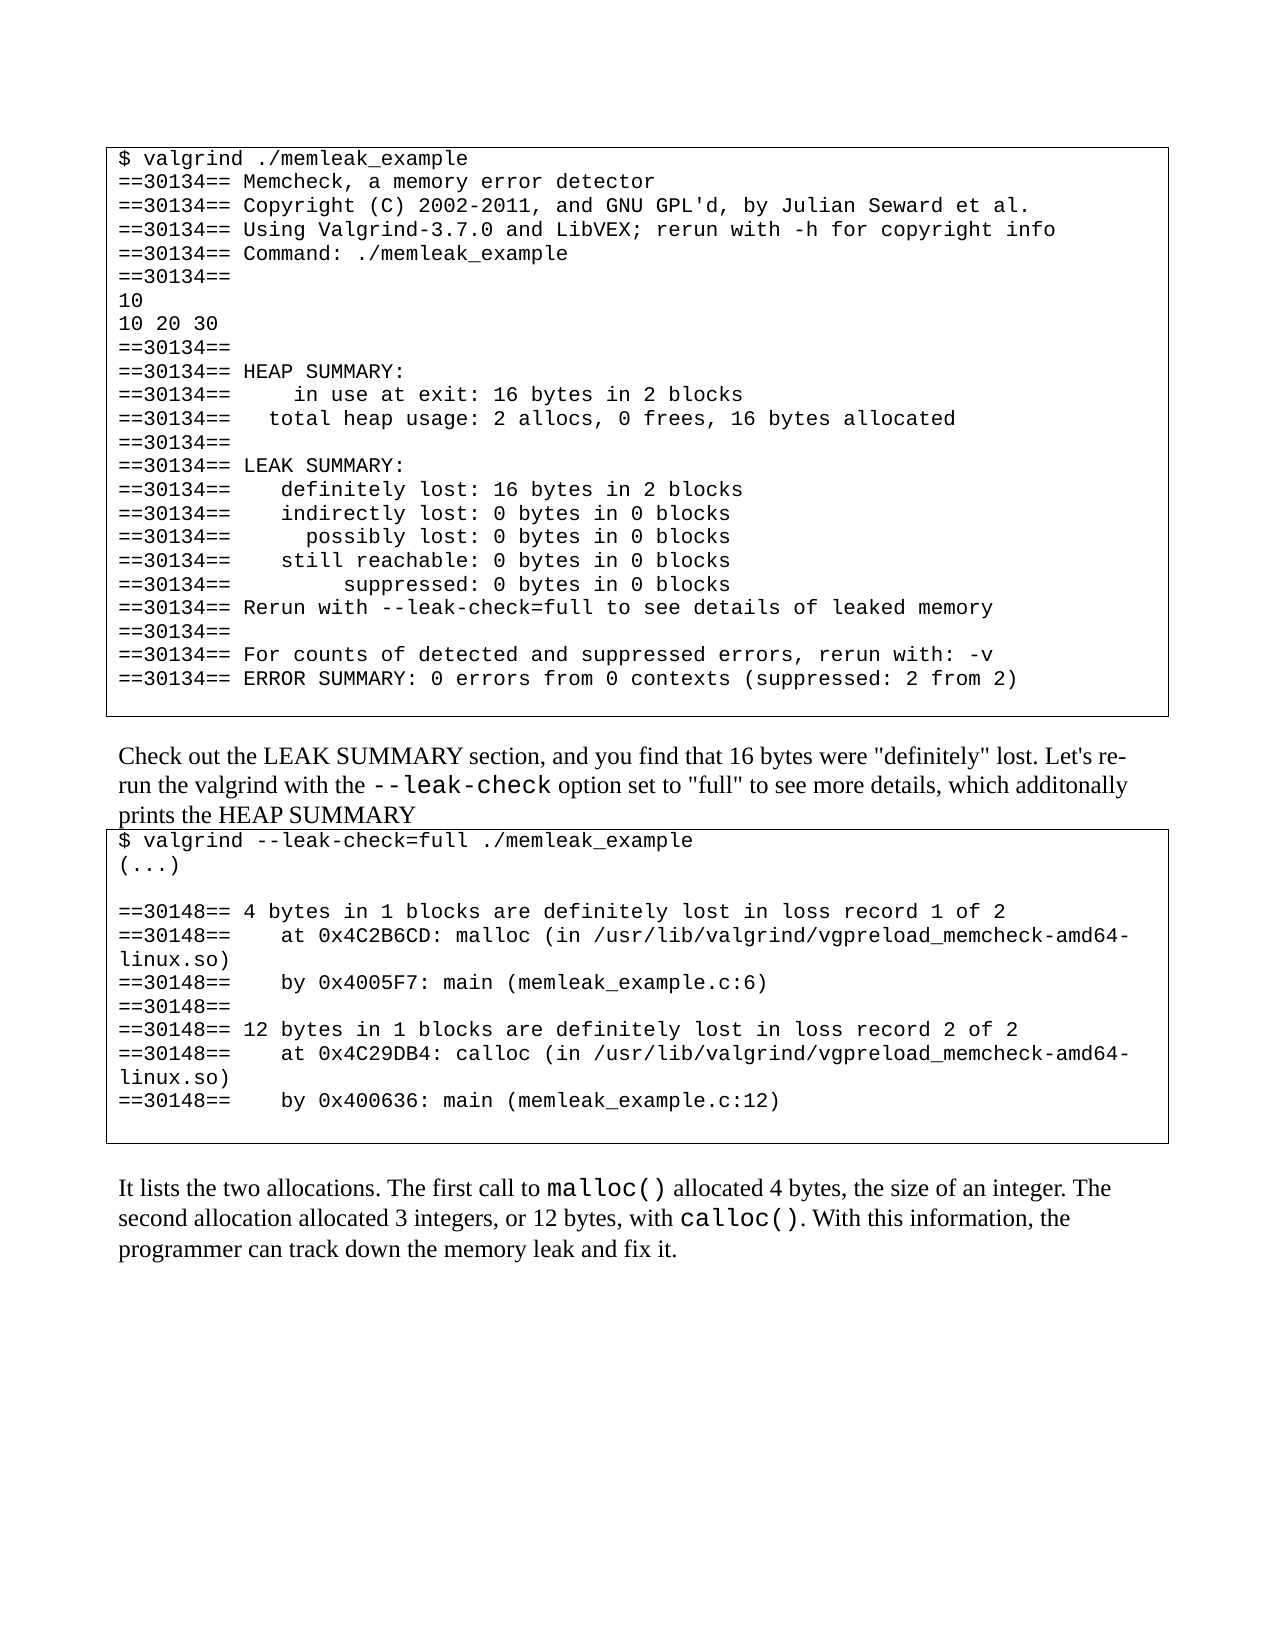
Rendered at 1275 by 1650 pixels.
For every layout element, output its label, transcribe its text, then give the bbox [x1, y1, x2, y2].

table_header $ valgrind --leak-check=full ./memleak_example (...) ==30148== 4 bytes in 1 blocks are definitely lost in loss record 1 of 2 ==30148== at 0x4C2B6CD: malloc (in /usr/lib/valgrind/vgpreload_memcheck-amd64-linux.so) ==30148== by 0x4005F7: main (memleak_example.c:6) ==30148== ==30148== 12 bytes in 1 blocks are definitely lost in loss record 2 of 2 ==30148== at 0x4C29DB4: calloc (in /usr/lib/valgrind/vgpreload_memcheck-amd64-linux.so) ==30148== by 0x400636: main (memleak_example.c:12) [107, 830, 1168, 1143]
text It lists the two allocations. The first call to malloc() allocated 4 bytes, the size of an integer. The second allocation allocated 3 integers, or 12 bytes, with calloc(). With this information, the programmer can track down the memory leak and fix it. [118, 1173, 1157, 1263]
text Check out the LEAK SUMMARY section, and you find that 16 bytes were "definitely" lost. Let's re-run the valgrind with the --leak-check option set to "full" to see more details, which additonally prints the HEAP SUMMARY [118, 741, 1157, 829]
table_header $ valgrind ./memleak_example ==30134== Memcheck, a memory error detector ==30134== Copyright (C) 2002-2011, and GNU GPL'd, by Julian Seward et al. ==30134== Using Valgrind-3.7.0 and LibVEX; rerun with -h for copyright info ==30134== Command: ./memleak_example ==30134== 10 10 20 30 ==30134== ==30134== HEAP SUMMARY: ==30134== in use at exit: 16 bytes in 2 blocks ==30134== total heap usage: 2 allocs, 0 frees, 16 bytes allocated ==30134== ==30134== LEAK SUMMARY: ==30134== definitely lost: 16 bytes in 2 blocks ==30134== indirectly lost: 0 bytes in 0 blocks ==30134== possibly lost: 0 bytes in 0 blocks ==30134== still reachable: 0 bytes in 0 blocks ==30134== suppressed: 0 bytes in 0 blocks ==30134== Rerun with --leak-check=full to see details of leaked memory ==30134== ==30134== For counts of detected and suppressed errors, rerun with: -v ==30134== ERROR SUMMARY: 0 errors from 0 contexts (suppressed: 2 from 2) [107, 148, 1168, 716]
